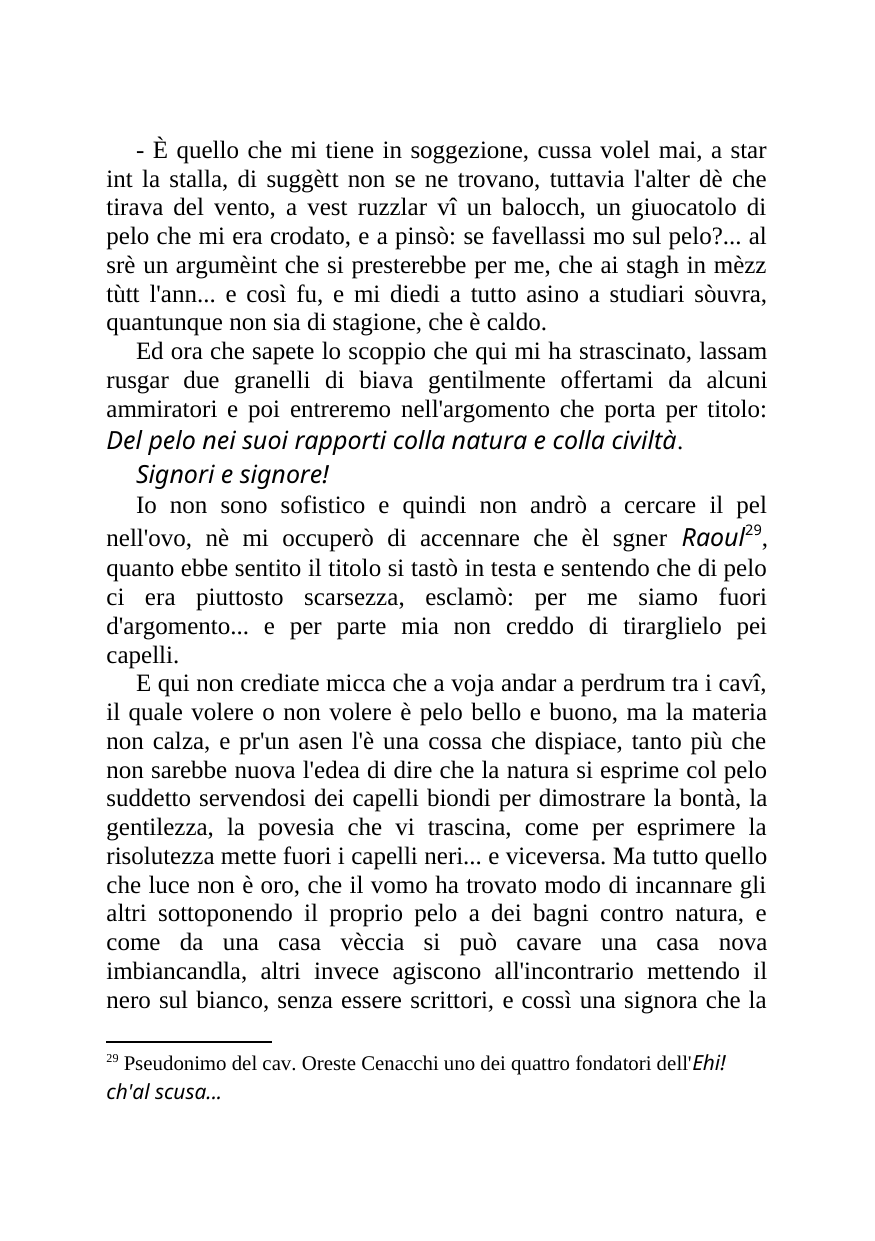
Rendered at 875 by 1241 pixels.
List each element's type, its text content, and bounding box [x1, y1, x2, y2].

text E qui non crediate micca che a voja andar a perdrum tra i cavî, il quale volere o non volere è pelo bello e buono, ma la materia non calza, e pr'un asen l'è una cossa che dispiace, tanto più che non sarebbe nuova l'edea di dire che la natura si esprime col pelo suddetto servendosi dei capelli biondi per dimostrare la bontà, la gentilezza, la povesia che vi trascina, come per esprimere la risolutezza mette fuori i capelli neri... e viceversa. Ma tutto quello che luce non è oro, che il vomo ha trovato modo di incannare gli altri sottoponendo il proprio pelo a dei bagni contro natura, e come da una casa vèccia si può cavare una casa nova imbiancandla, altri invece agiscono all'incontrario mettendo il nero sul bianco, senza essere scrittori, e cossì una signora che la [106, 668, 768, 1013]
text Io non sono sofistico e quindi non andrò a cercare il pel nell'ovo, nè mi occuperò di accennare che èl sgner Raoul, quanto ebbe sentito il titolo si tastò in testa e sentendo che di pelo ci era piuttosto scarsezza, esclamò: per me siamo fuori d'argomento... e per parte mia non creddo di tirarglielo pei capelli. [106, 491, 768, 668]
text Ed ora che sapete lo scoppio che qui mi ha strascinato, lassam rusgar due granelli di biava gentilmente offertami da alcuni ammiratori e poi entreremo nell'argomento che porta per titolo: Del pelo nei suoi rapporti colla natura e colla civiltà. [106, 336, 768, 457]
text Pseudonimo del cav. Oreste Cenacchi uno dei quattro fondatori dell'Ehi! ch'al scusa... [106, 1048, 768, 1105]
text - È quello che mi tiene in soggezione, cussa volel mai, a star int la stalla, di suggètt non se ne trovano, tuttavia l'alter dè che tirava del vento, a vest ruzzlar vî un balocch, un giuocatolo di pelo che mi era crodato, e a pinsò: se favellassi mo sul pelo?... al srè un argumèint che si presterebbe per me, che ai stagh in mèzz tùtt l'ann... e così fu, e mi diedi a tutto asino a studiari sòuvra, quantunque non sia di stagione, che è caldo. [106, 135, 768, 336]
text Signori e signore! [106, 457, 768, 491]
